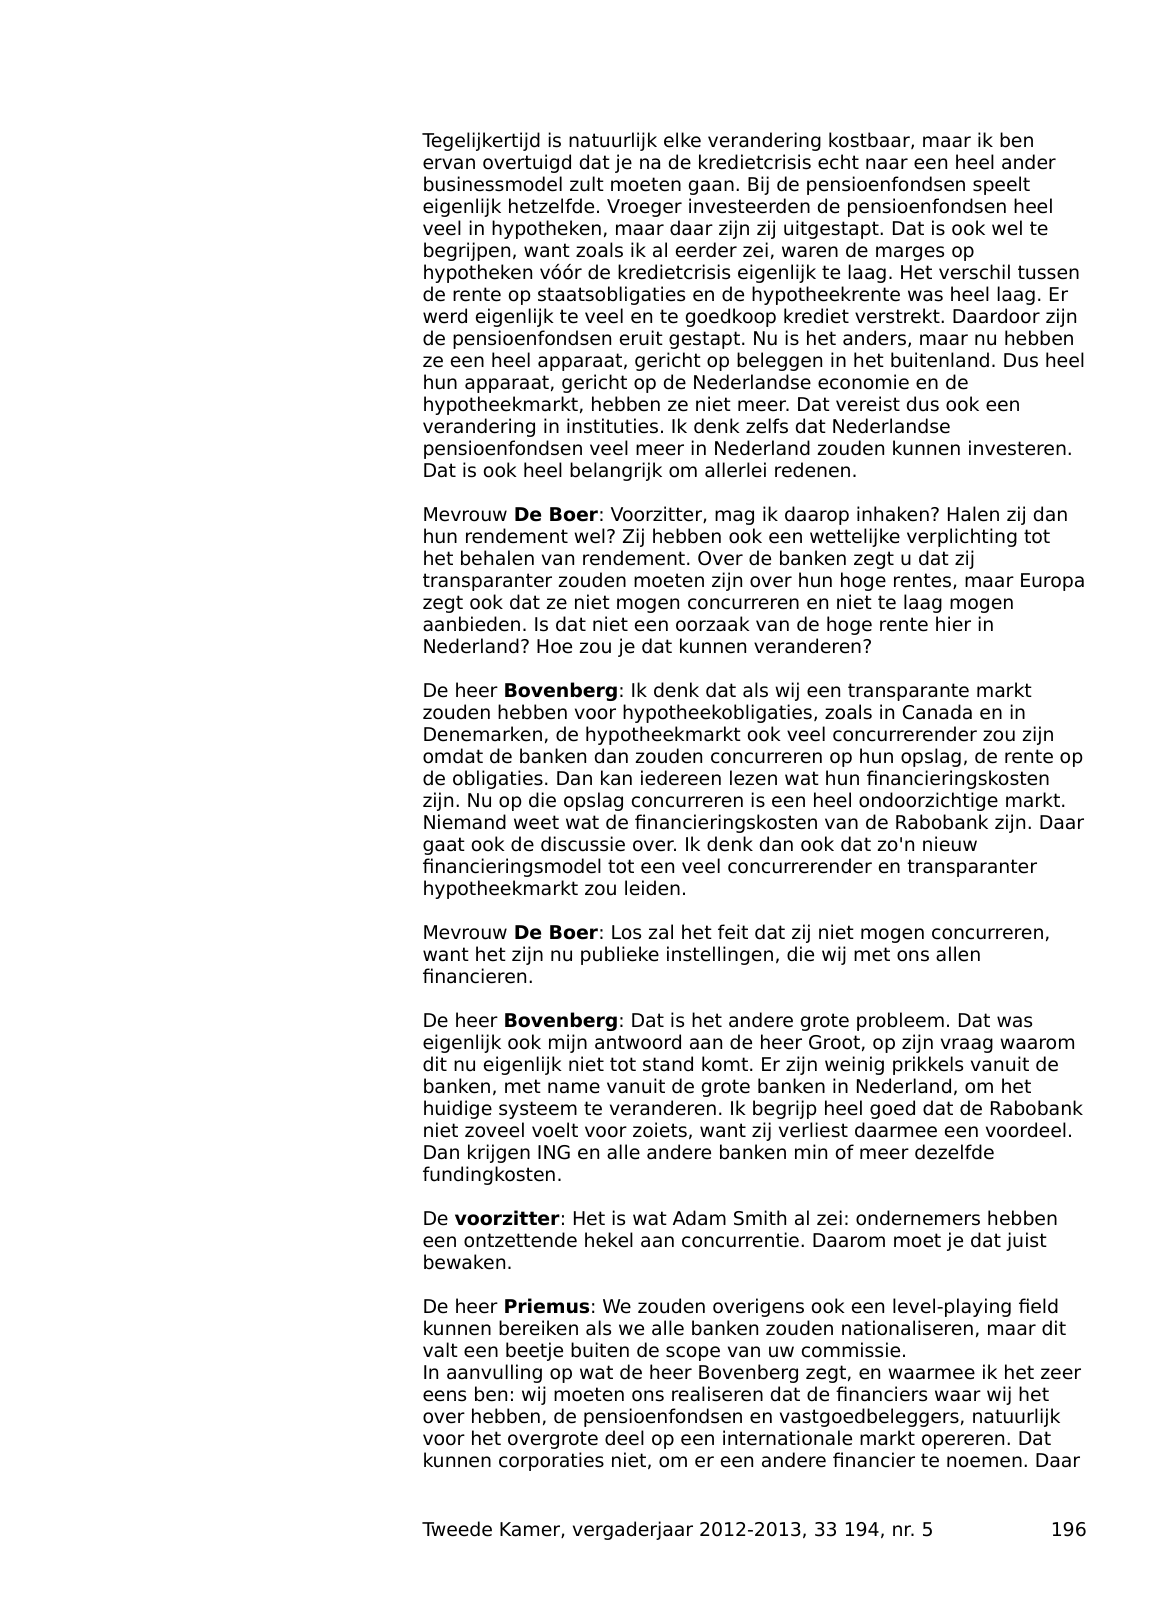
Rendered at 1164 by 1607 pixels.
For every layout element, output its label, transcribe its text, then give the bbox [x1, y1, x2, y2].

text De heer Bovenberg: Dat is het andere grote probleem. Dat was eigenlijk ook mijn antwoord aan de heer Groot, op zijn vraag waarom dit nu eigenlijk niet tot stand komt. Er zijn weinig prikkels vanuit de banken, met name vanuit de grote banken in Nederland, om het huidige systeem te veranderen. Ik begrijp heel goed dat de Rabobank niet zoveel voelt voor zoiets, want zij verliest daarmee een voordeel. Dan krijgen ING en alle andere banken min of meer dezelfde fundingkosten. [422, 1010, 1087, 1186]
text Tegelijkertijd is natuurlijk elke verandering kostbaar, maar ik ben ervan overtuigd dat je na de kredietcrisis echt naar een heel ander businessmodel zult moeten gaan. Bij de pensioenfondsen speelt eigenlijk hetzelfde. Vroeger investeerden de pensioenfondsen heel veel in hypotheken, maar daar zijn zij uitgestapt. Dat is ook wel te begrijpen, want zoals ik al eerder zei, waren de marges op hypotheken vóór de kredietcrisis eigenlijk te laag. Het verschil tussen de rente op staatsobligaties en de hypotheekrente was heel laag. Er werd eigenlijk te veel en te goedkoop krediet verstrekt. Daardoor zijn de pensioenfondsen eruit gestapt. Nu is het anders, maar nu hebben ze een heel apparaat, gericht op beleggen in het buitenland. Dus heel hun apparaat, gericht op de Nederlandse economie en de hypotheekmarkt, hebben ze niet meer. Dat vereist dus ook een verandering in instituties. Ik denk zelfs dat Nederlandse pensioenfondsen veel meer in Nederland zouden kunnen investeren. Dat is ook heel belangrijk om allerlei redenen. [422, 130, 1087, 482]
text In aanvulling op wat de heer Bovenberg zegt, en waarmee ik het zeer eens ben: wij moeten ons realiseren dat de financiers waar wij het over hebben, de pensioenfondsen en vastgoedbeleggers, natuurlijk voor het overgrote deel op een internationale markt opereren. Dat kunnen corporaties niet, om er een andere financier te noemen. Daar [422, 1362, 1087, 1472]
text Mevrouw De Boer: Voorzitter, mag ik daarop inhaken? Halen zij dan hun rendement wel? Zij hebben ook een wettelijke verplichting tot het behalen van rendement. Over de banken zegt u dat zij transparanter zouden moeten zijn over hun hoge rentes, maar Europa zegt ook dat ze niet mogen concurreren en niet te laag mogen aanbieden. Is dat niet een oorzaak van de hoge rente hier in Nederland? Hoe zou je dat kunnen veranderen? [422, 504, 1087, 658]
text De voorzitter: Het is wat Adam Smith al zei: ondernemers hebben een ontzettende hekel aan concurrentie. Daarom moet je dat juist bewaken. [422, 1208, 1087, 1274]
text De heer Bovenberg: Ik denk dat als wij een transparante markt zouden hebben voor hypotheekobligaties, zoals in Canada en in Denemarken, de hypotheekmarkt ook veel concurrerender zou zijn omdat de banken dan zouden concurreren op hun opslag, de rente op de obligaties. Dan kan iedereen lezen wat hun financieringskosten zijn. Nu op die opslag concurreren is een heel ondoorzichtige markt. Niemand weet wat de financieringskosten van de Rabobank zijn. Daar gaat ook de discussie over. Ik denk dan ook dat zo'n nieuw financieringsmodel tot een veel concurrerender en transparanter hypotheekmarkt zou leiden. [422, 680, 1087, 899]
text De heer Priemus: We zouden overigens ook een level-playing field kunnen bereiken als we alle banken zouden nationaliseren, maar dit valt een beetje buiten de scope van uw commissie. [422, 1296, 1087, 1362]
text Mevrouw De Boer: Los zal het feit dat zij niet mogen concurreren, want het zijn nu publieke instellingen, die wij met ons allen financieren. [422, 922, 1087, 988]
